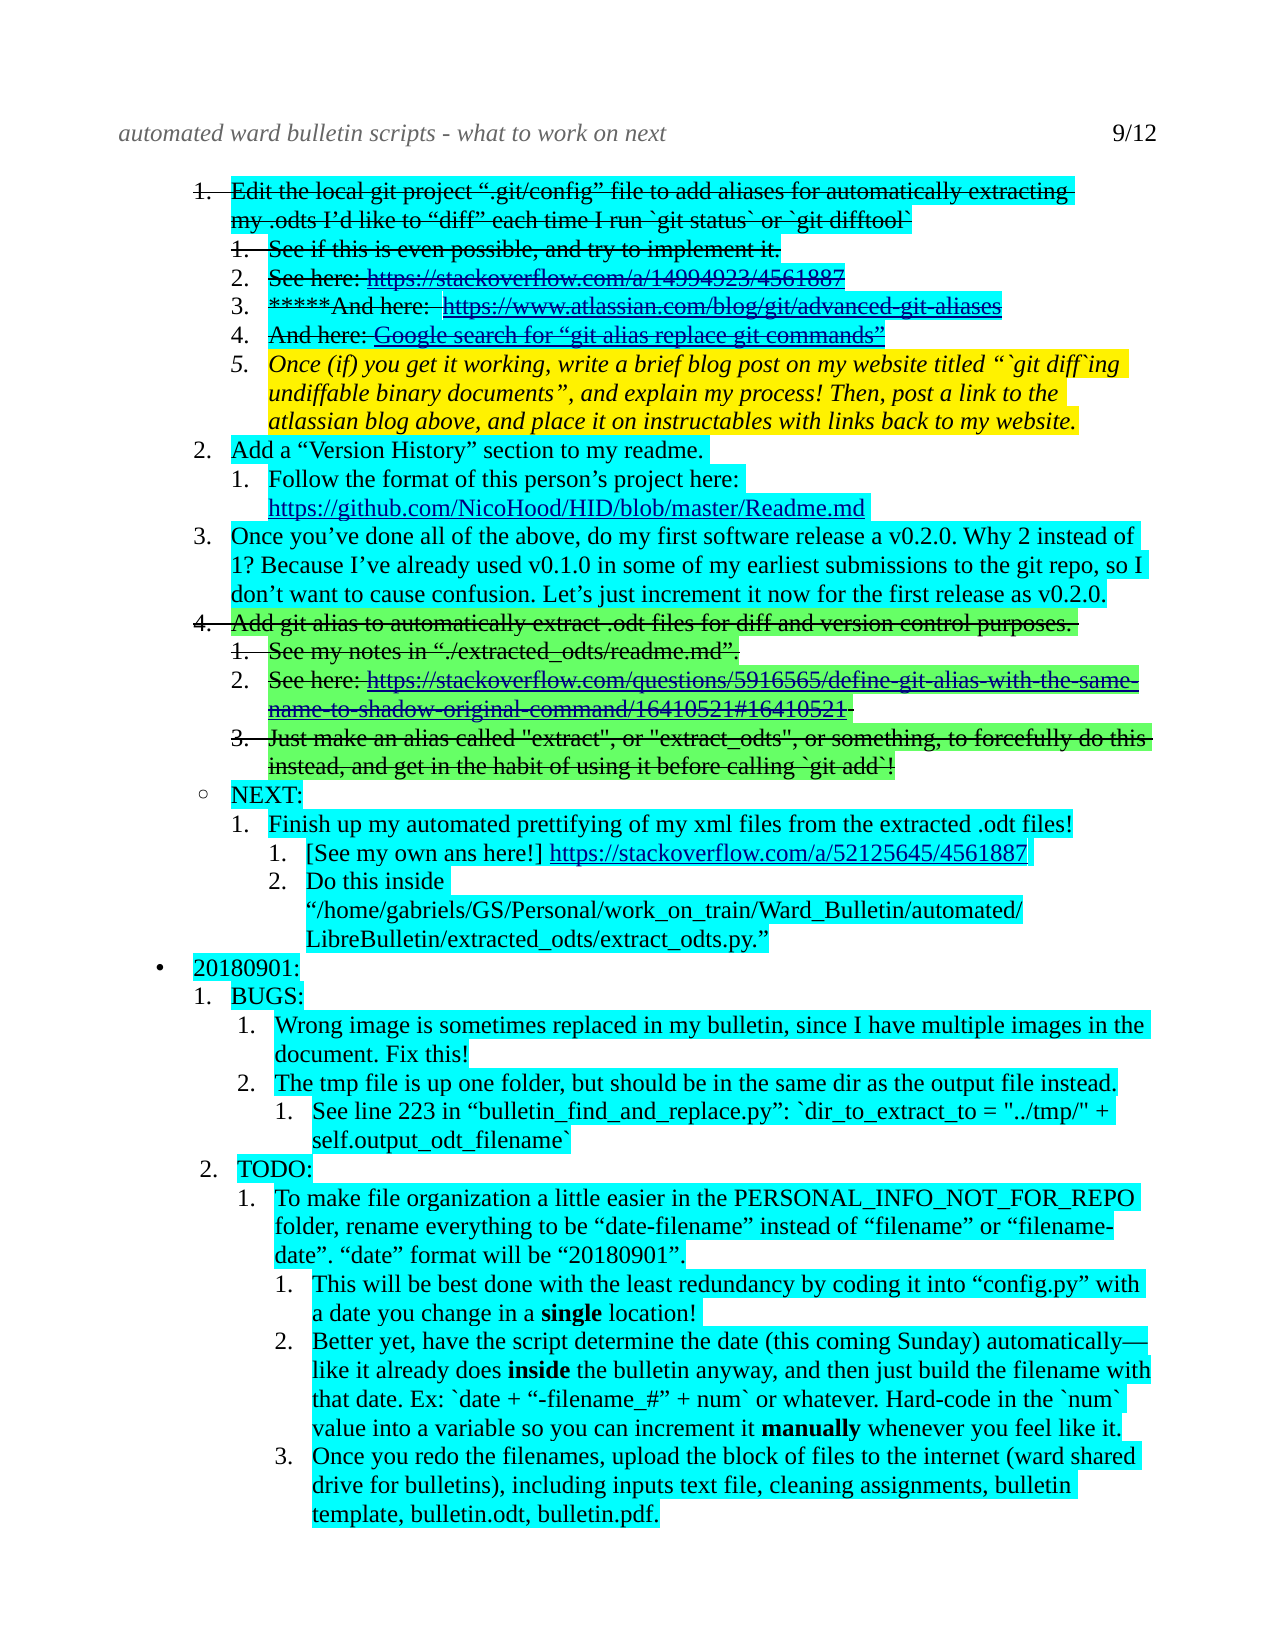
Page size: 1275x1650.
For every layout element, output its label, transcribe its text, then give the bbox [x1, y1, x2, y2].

list [See my own ans here!] https://stackoverflow.com/a/52125645/4561887 [268, 838, 1157, 866]
list 20180901: [156, 953, 1157, 981]
list See here: https://stackoverflow.com/questions/5916565/define-git-alias-with-the-same-name-to-shadow-original-command/16410521#16410521 [231, 665, 1157, 723]
list Follow the format of this person’s project here: https://github.com/NicoHood/HID/blob/master/Readme.md [231, 464, 1157, 521]
list NEXT: [193, 780, 1157, 809]
list Edit the local git project “.git/config” file to add aliases for automatically extracting my .odts I’d like to “diff” each time I run `git status` or `git difftool` [193, 176, 1157, 234]
list Better yet, have the script determine the date (this coming Sunday) automatically—like it already does inside the bulletin anyway, and then just build the filename with that date. Ex: `date + “-filename_#” + num` or whatever. Hard-code in the `num` value into a variable so you can increment it manually whenever you feel like it. [274, 1326, 1157, 1441]
list Once (if) you get it working, write a brief blog post on my website titled “`git diff`ing undiffable binary documents”, and explain my process! Then, post a link to the atlassian blog above, and place it on instructables with links back to my website. [231, 349, 1157, 435]
list This will be best done with the least redundancy by coding it into “config.py” with a date you change in a single location! [274, 1269, 1157, 1326]
list Do this inside “/home/gabriels/GS/Personal/work_on_train/Ward_Bulletin/automated/LibreBulletin/extracted_odts/extract_odts.py.” [268, 866, 1157, 953]
list Just make an alias called "extract", or "extract_odts", or something, to forcefully do this instead, and get in the habit of using it before calling `git add`! [231, 723, 1157, 780]
list Once you redo the filenames, upload the block of files to the internet (ward shared drive for bulletins), including inputs text file, cleaning assignments, bulletin template, bulletin.odt, bulletin.pdf. [274, 1441, 1157, 1528]
list *****And here: https://www.atlassian.com/blog/git/advanced-git-aliases [231, 291, 1157, 320]
list Once you’ve done all of the above, do my first software release a v0.2.0. Why 2 instead of 1? Because I’ve already used v0.1.0 in some of my earliest submissions to the git repo, so I don’t want to cause confusion. Let’s just increment it now for the first release as v0.2.0. [193, 521, 1157, 608]
list TODO: [199, 1154, 1157, 1183]
list See if this is even possible, and try to implement it. [231, 234, 1157, 263]
list Finish up my automated prettifying of my xml files from the extracted .odt files! [231, 809, 1157, 838]
list See my notes in “./extracted_odts/readme.md”. [231, 636, 1157, 665]
list Add git alias to automatically extract .odt files for diff and version control purposes. [193, 608, 1157, 636]
list The tmp file is up one folder, but should be in the same dir as the output file instead. [237, 1068, 1157, 1096]
list To make file organization a little easier in the PERSONAL_INFO_NOT_FOR_REPO folder, rename everything to be “date-filename” instead of “filename” or “filename-date”. “date” format will be “20180901”. [237, 1183, 1157, 1269]
list Wrong image is sometimes replaced in my bulletin, since I have multiple images in the document. Fix this! [237, 1010, 1157, 1068]
list Add a “Version History” section to my readme. [193, 435, 1157, 464]
list See line 223 in “bulletin_find_and_replace.py”: `dir_to_extract_to = "../tmp/" + self.output_odt_filename` [274, 1096, 1157, 1154]
list See here: https://stackoverflow.com/a/14994923/4561887 [231, 263, 1157, 291]
list BUGS: [193, 981, 1157, 1010]
list And here: Google search for “git alias replace git commands” [231, 320, 1157, 349]
